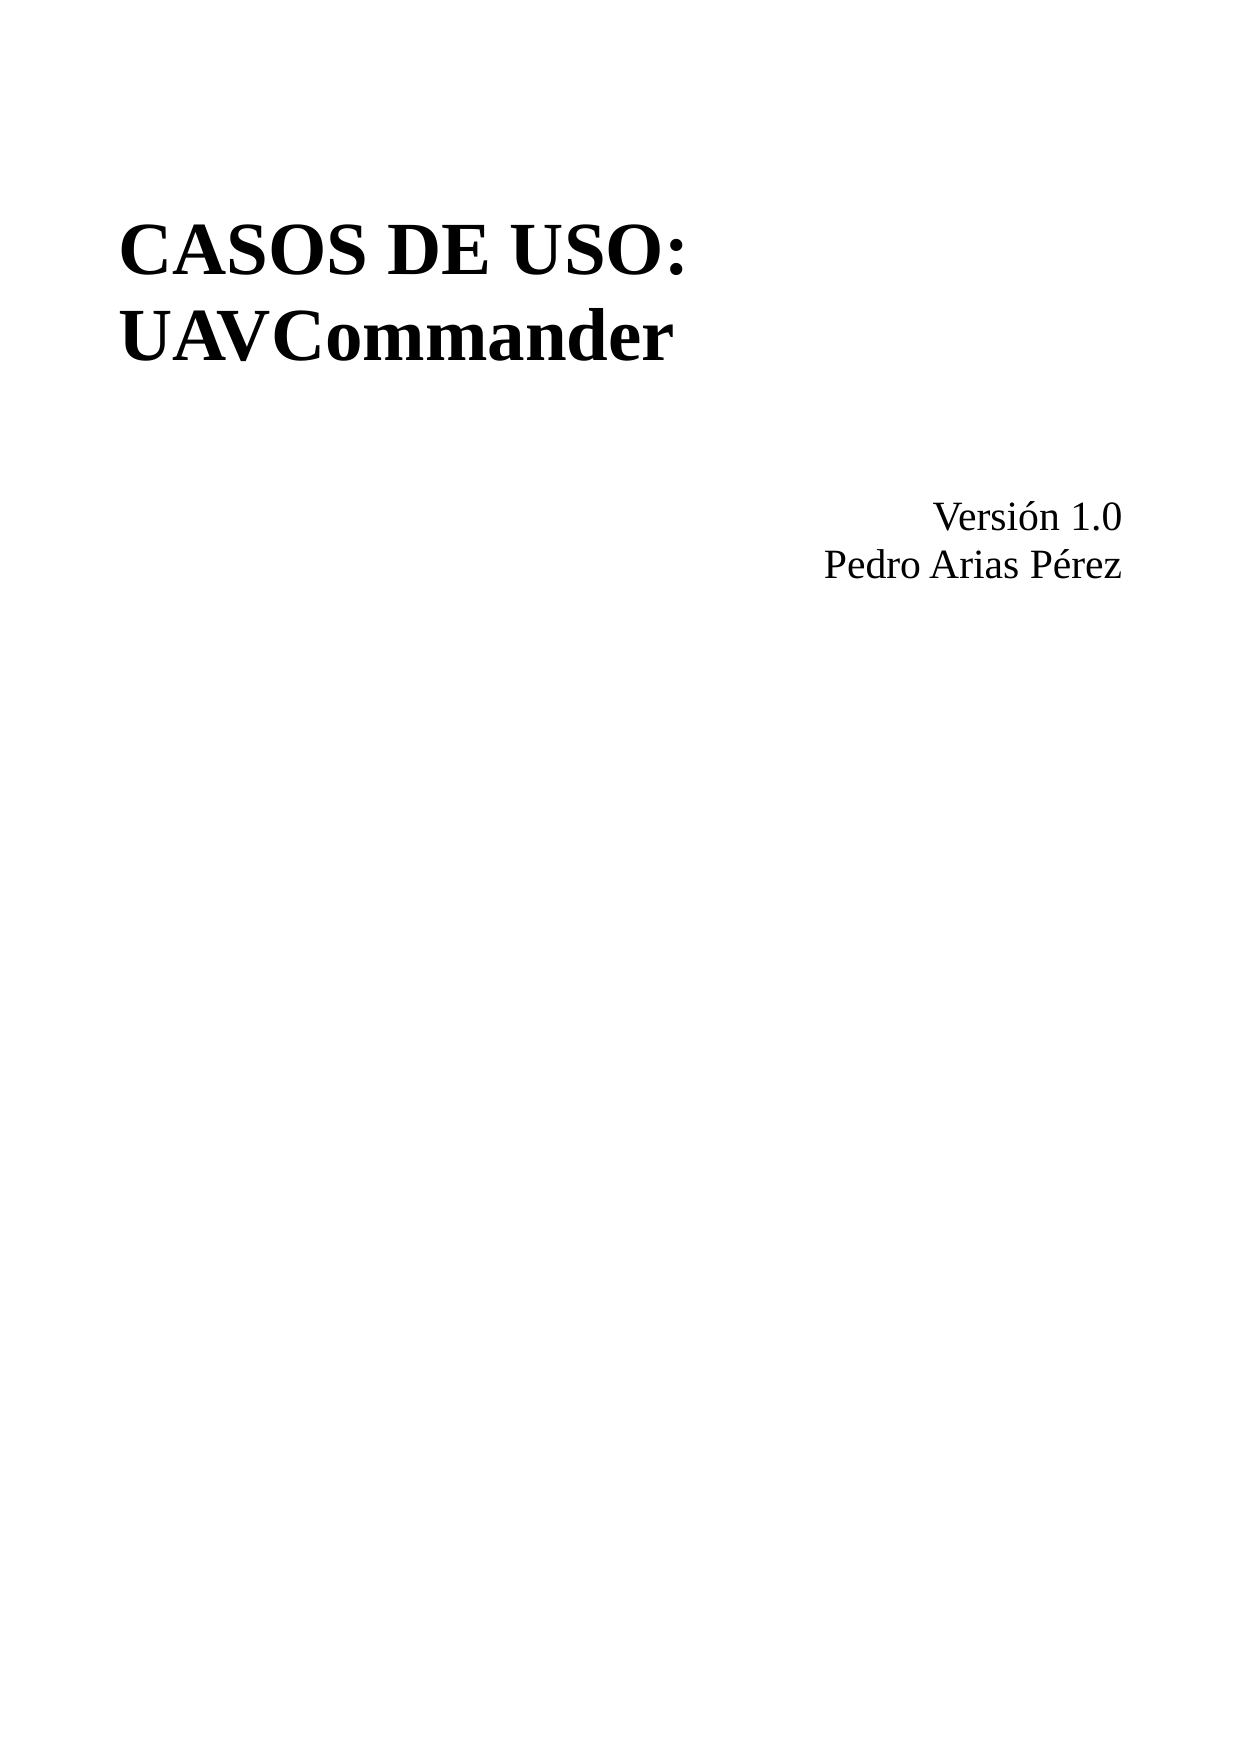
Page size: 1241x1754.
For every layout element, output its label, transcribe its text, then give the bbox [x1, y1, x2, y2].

text Versión 1.0 [118, 492, 1122, 540]
text Pedro Arias Pérez [118, 540, 1122, 588]
text CASOS DE USO: UAVCommander [118, 204, 1122, 377]
